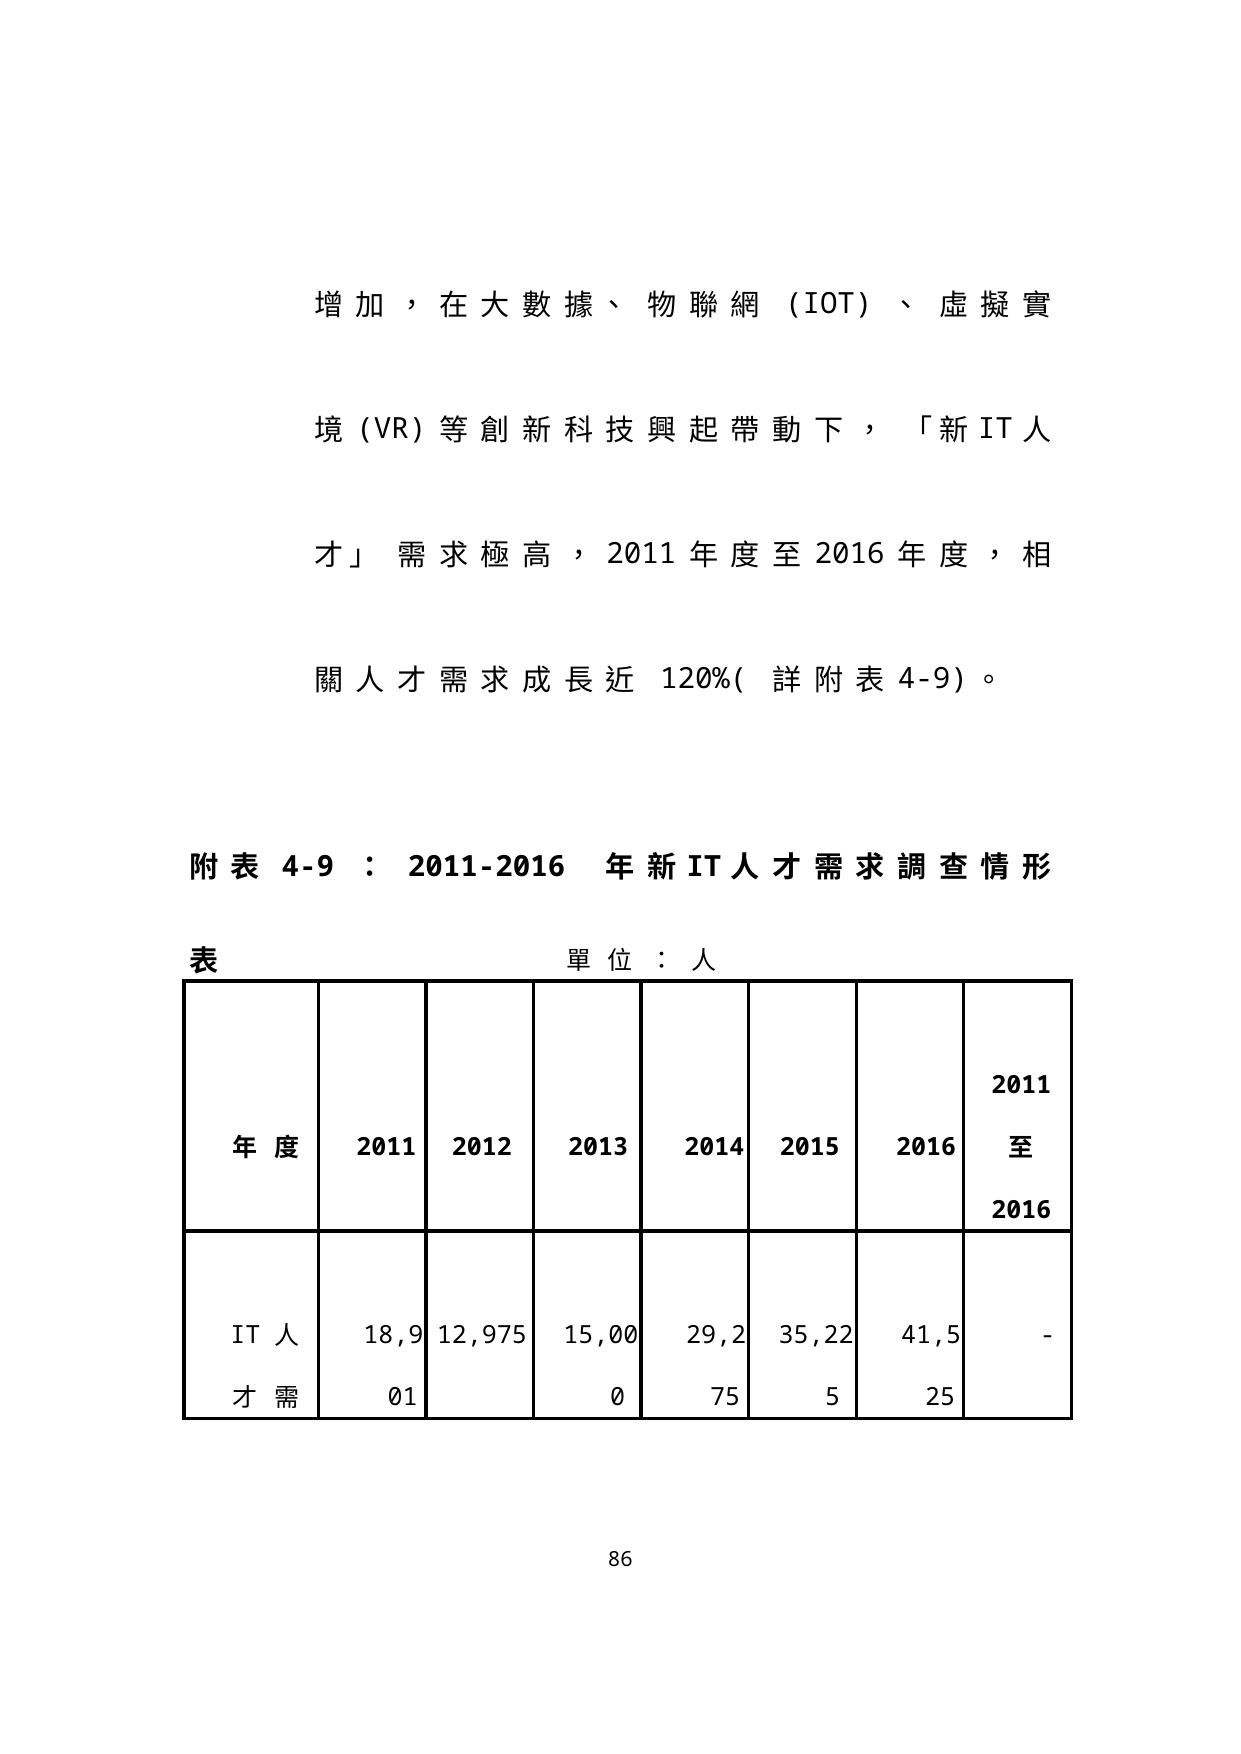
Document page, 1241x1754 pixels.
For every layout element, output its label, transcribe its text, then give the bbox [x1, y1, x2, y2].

table_header 2011 至2016 [965, 983, 1070, 1229]
table_cell 35,225 [750, 1233, 855, 1417]
table_header 2013 [535, 983, 639, 1229]
text 增加，在大數據、物聯網(IOT)、虛擬實境(VR)等創新科技興起帶動下，「新IT人才」需求極高，2011年度至2016年度，相關人才需求成長近120%(詳附表4-9)。 [271, 229, 1058, 729]
text 附表4-9：2011-2016 年新IT人才需求調查情形表 單位：人 [183, 792, 1085, 979]
table_header 年度 [186, 983, 317, 1229]
table_header 2015 [750, 983, 855, 1229]
table_cell 29,275 [643, 1233, 747, 1417]
table_header 2011 [320, 983, 424, 1229]
table_cell - [965, 1233, 1070, 1417]
table_header 2014 [643, 983, 747, 1229]
table_cell IT人才需 [186, 1233, 317, 1417]
table_header 2012 [428, 983, 532, 1229]
table_header 2016 [858, 983, 962, 1229]
table_cell 41,525 [858, 1233, 962, 1417]
table_cell 12,975 [428, 1233, 532, 1417]
table_cell 15,000 [535, 1233, 639, 1417]
table_cell 18,901 [320, 1233, 424, 1417]
